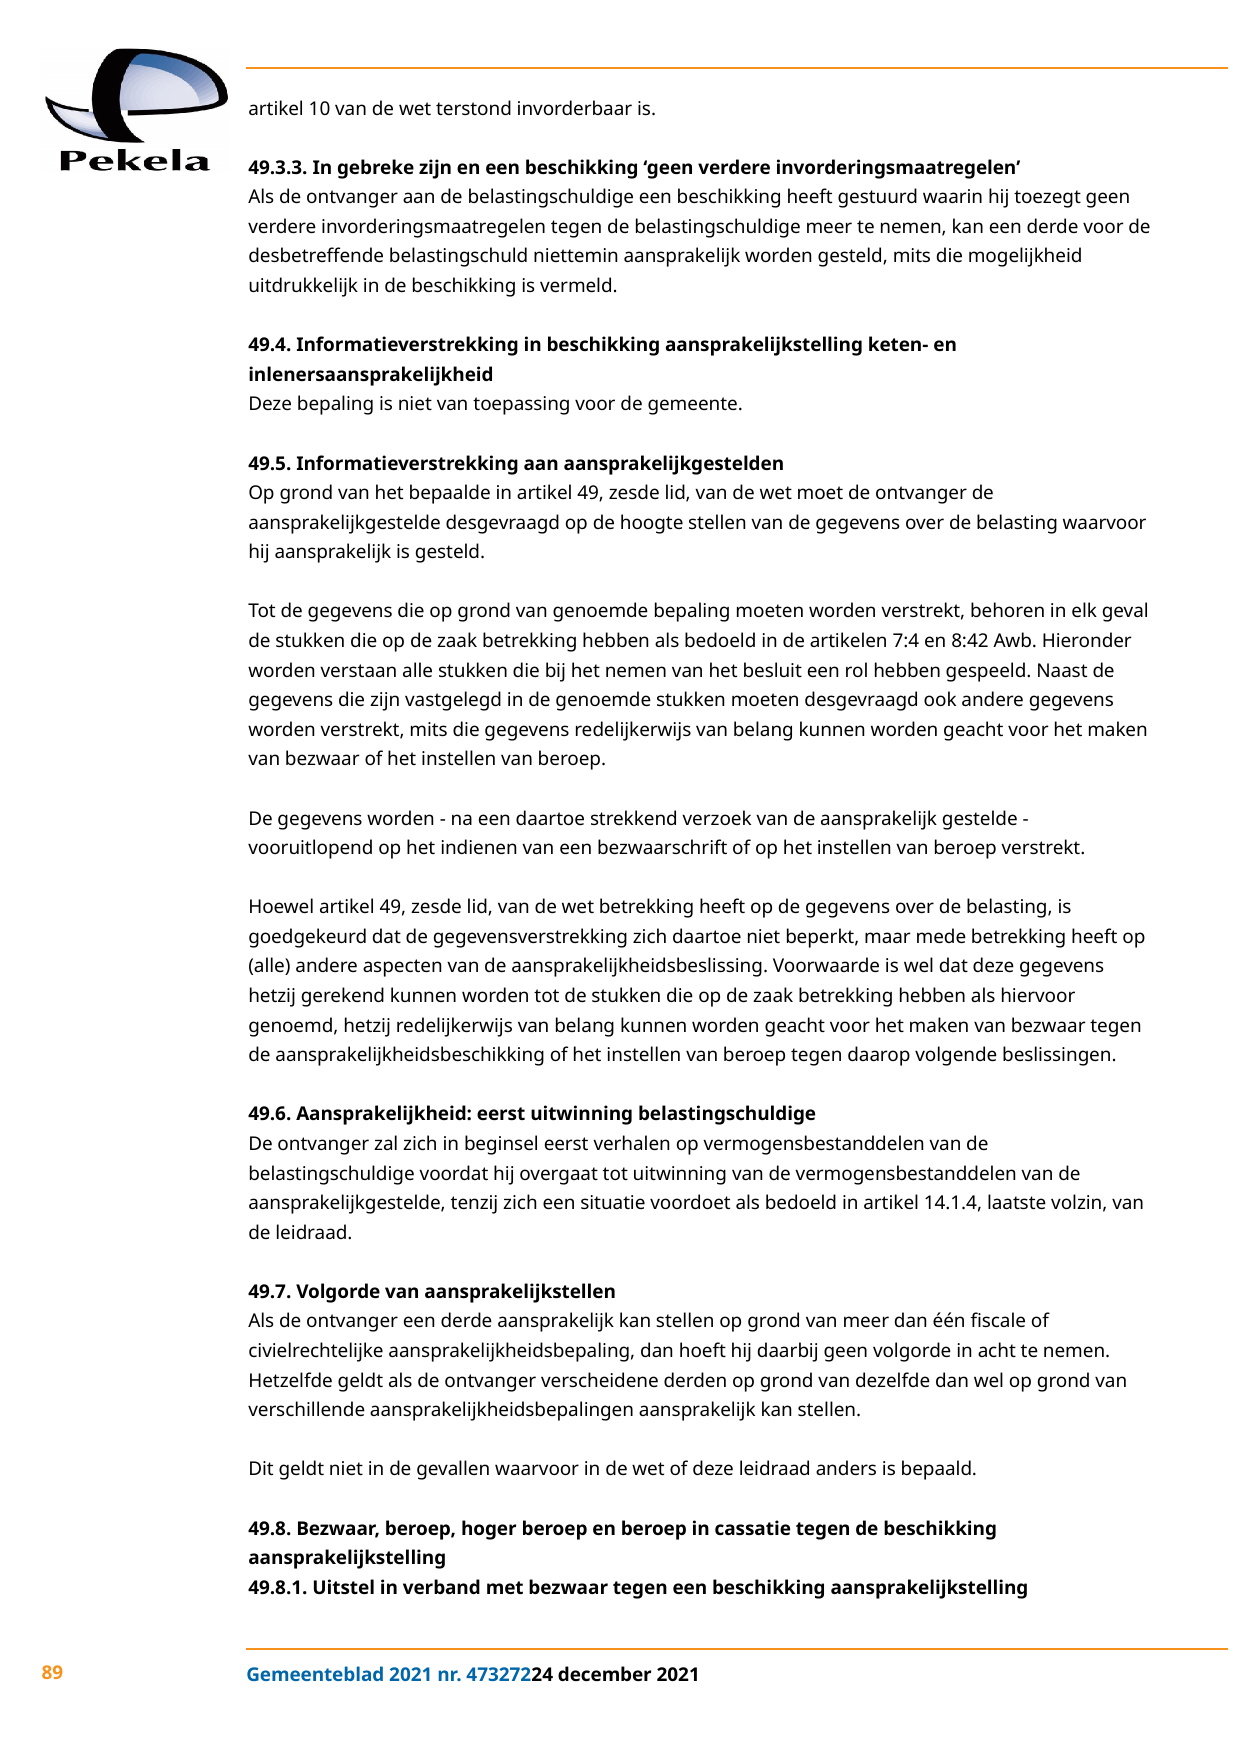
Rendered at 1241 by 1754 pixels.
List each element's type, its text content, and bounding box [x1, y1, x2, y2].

text artikel 10 van de wet terstond invorderbaar is. [248, 95, 1152, 121]
text Hoewel artikel 49, zesde lid, van de wet betrekking heeft op de gegevens over de belasting, is goedgekeurd dat de gegevensverstrekking zich daartoe niet beperkt, maar mede betrekking heeft op (alle) andere aspecten van de aansprakelijkheidsbeslissing. Voorwaarde is wel dat deze gegevens hetzij gerekend kunnen worden tot de stukken die op de zaak betrekking hebben als hiervoor genoemd, hetzij redelijkerwijs van belang kunnen worden geacht voor het maken van bezwaar tegen de aansprakelijkheidsbeschikking of het instellen van beroep tegen daarop volgende beslissingen. [248, 893, 1152, 1067]
text 49.8.1. Uitstel in verband met bezwaar tegen een beschikking aansprakelijkstelling [248, 1574, 1152, 1600]
text De gegevens worden - na een daartoe strekkend verzoek van de aansprakelijk gestelde - vooruitlopend op het indienen van een bezwaarschrift of op het instellen van beroep verstrekt. [248, 805, 1152, 860]
text 49.5. Informatieverstrekking aan aansprakelijkgestelden [248, 450, 1152, 476]
text Dit geldt niet in de gevallen waarvoor in de wet of deze leidraad anders is bepaald. [248, 1456, 1152, 1481]
text Als de ontvanger een derde aansprakelijk kan stellen op grond van meer dan één fiscale of civielrechtelijke aansprakelijkheidsbepaling, dan hoeft hij daarbij geen volgorde in acht te nemen. Hetzelfde geldt als de ontvanger verscheidene derden op grond van dezelfde dan wel op grond van verschillende aansprakelijkheidsbepalingen aansprakelijk kan stellen. [248, 1308, 1152, 1422]
text De ontvanger zal zich in beginsel eerst verhalen op vermogensbestanddelen van de belastingschuldige voordat hij overgaat tot uitwinning van de vermogensbestanddelen van de aansprakelijkgestelde, tenzij zich een situatie voordoet als bedoeld in artikel 14.1.4, laatste volzin, van de leidraad. [248, 1130, 1152, 1245]
text 49.4. Informatieverstrekking in beschikking aansprakelijkstelling keten- en inlenersaansprakelijkheid [248, 331, 1152, 387]
text 49.8. Bezwaar, beroep, hoger beroep en beroep in cassatie tegen de beschikking aansprakelijkstelling [248, 1515, 1152, 1570]
text 49.7. Volgorde van aansprakelijkstellen [248, 1278, 1152, 1304]
picture [41, 47, 231, 172]
text 49.3.3. In gebreke zijn en een beschikking ‘geen verdere invorderingsmaatregelen’ [248, 154, 1152, 180]
text Tot de gegevens die op grond van genoemde bepaling moeten worden verstrekt, behoren in elk geval de stukken die op de zaak betrekking hebben als bedoeld in de artikelen 7:4 en 8:42 Awb. Hieronder worden verstaan alle stukken die bij het nemen van het besluit een rol hebben gespeeld. Naast de gegevens die zijn vastgelegd in de genoemde stukken moeten desgevraagd ook andere gegevens worden verstrekt, mits die gegevens redelijkerwijs van belang kunnen worden geacht voor het maken van bezwaar of het instellen van beroep. [248, 598, 1152, 771]
text Als de ontvanger aan de belastingschuldige een beschikking heeft gestuurd waarin hij toezegt geen verdere invorderingsmaatregelen tegen de belastingschuldige meer te nemen, kan een derde voor de desbetreffende belastingschuld niettemin aansprakelijk worden gesteld, mits die mogelijkheid uitdrukkelijk in de beschikking is vermeld. [248, 183, 1152, 298]
text 49.6. Aansprakelijkheid: eerst uitwinning belastingschuldige [248, 1101, 1152, 1126]
text Op grond van het bepaalde in artikel 49, zesde lid, van de wet moet de ontvanger de aansprakelijkgestelde desgevraagd op de hoogte stellen van de gegevens over de belasting waarvoor hij aansprakelijk is gesteld. [248, 479, 1152, 564]
text Deze bepaling is niet van toepassing voor de gemeente. [248, 391, 1152, 416]
